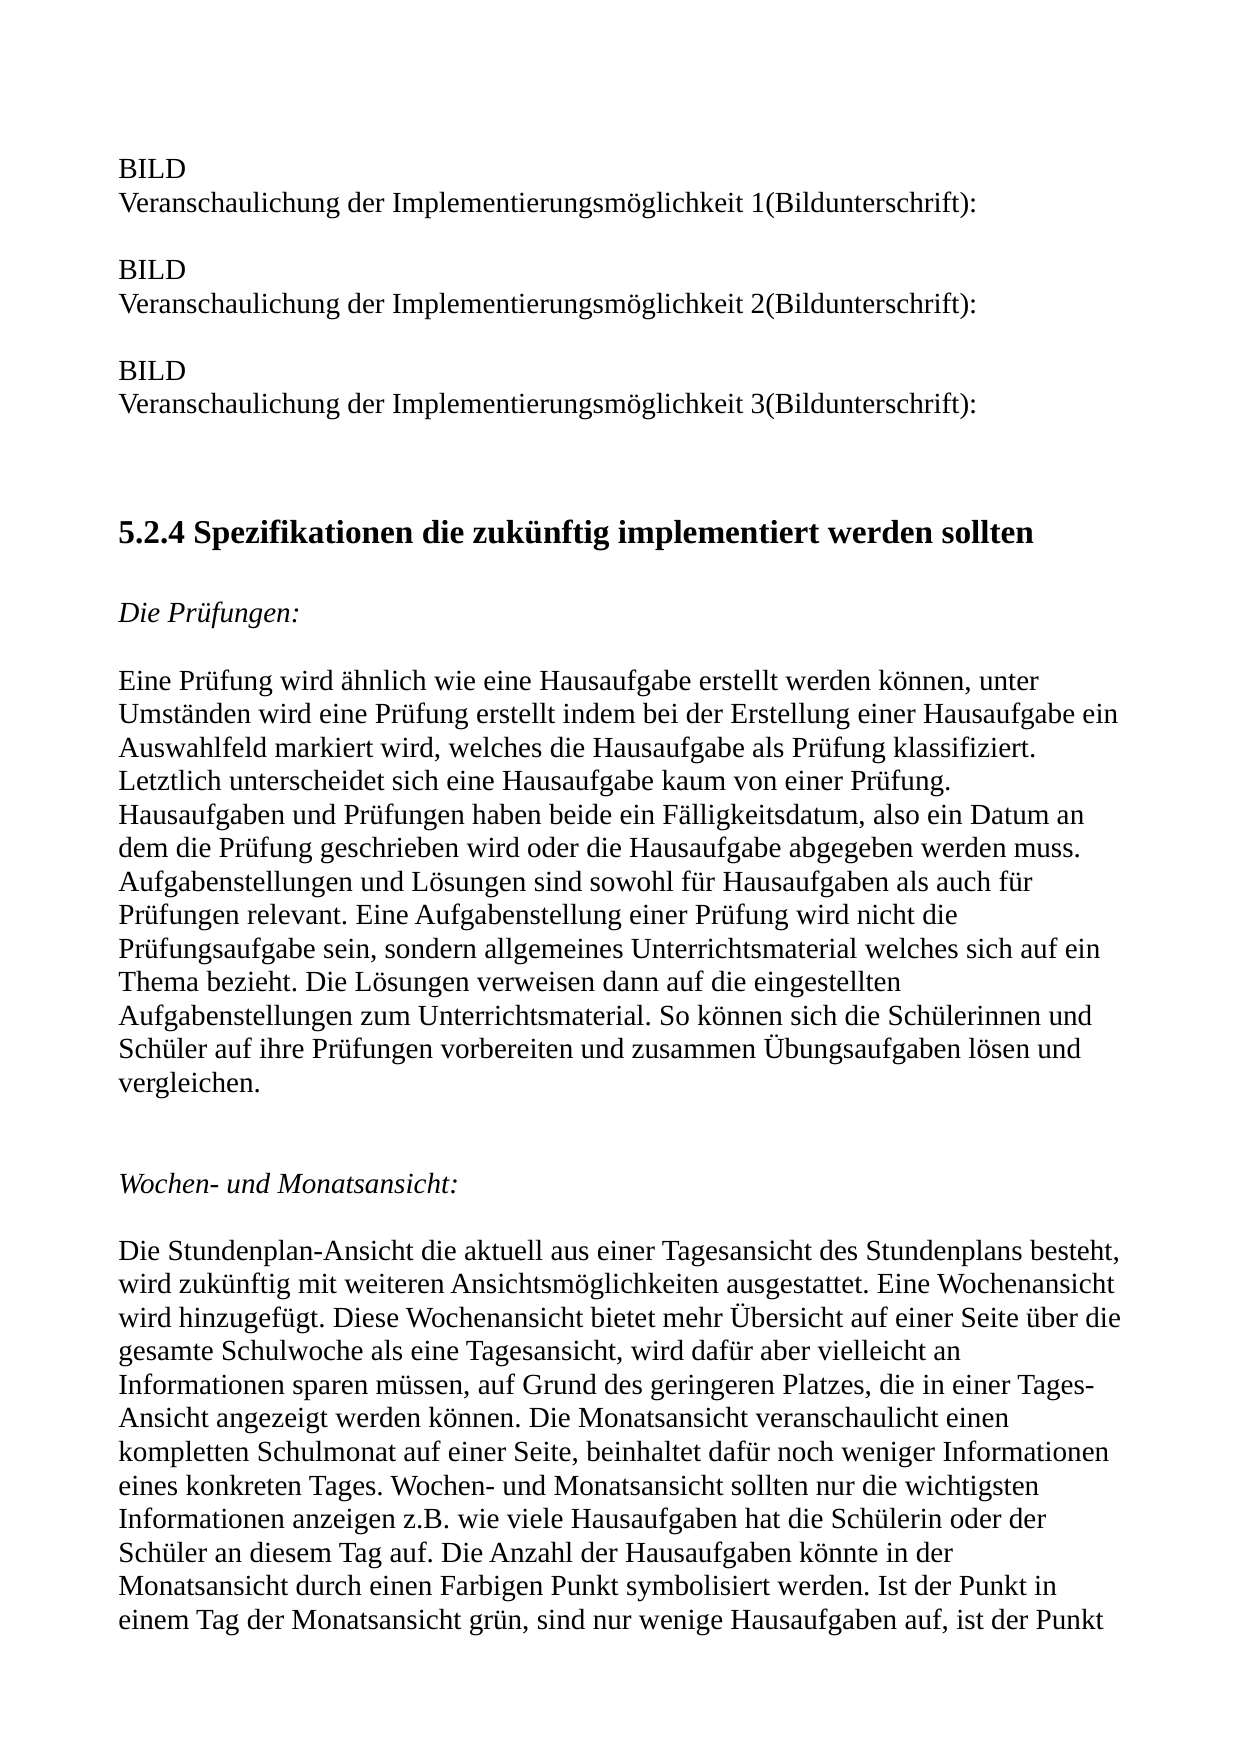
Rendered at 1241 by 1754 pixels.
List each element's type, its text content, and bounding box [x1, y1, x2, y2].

text Veranschaulichung der Implementierungsmöglichkeit 2(Bildunterschrift): [118, 286, 1122, 319]
subtitle 5.2.4 Spezifikationen die zukünftig implementiert werden sollten [118, 512, 1122, 550]
text Veranschaulichung der Implementierungsmöglichkeit 3(Bildunterschrift): [118, 386, 1122, 420]
text Die Stundenplan-Ansicht die aktuell aus einer Tagesansicht des Stundenplans besteht, wird zukünftig mit weiteren Ansichtsmöglichkeiten ausgestattet. Eine Wochenansicht wird hinzugefügt. Diese Wochenansicht bietet mehr Übersicht auf einer Seite über die gesamte Schulwoche als eine Tagesansicht, wird dafür aber vielleicht an Informationen sparen müssen, auf Grund des geringeren Platzes, die in einer Tages-Ansicht angezeigt werden können. Die Monatsansicht veranschaulicht einen kompletten Schulmonat auf einer Seite, beinhaltet dafür noch weniger Informationen eines konkreten Tages. Wochen- und Monatsansicht sollten nur die wichtigsten Informationen anzeigen z.B. wie viele Hausaufgaben hat die Schülerin oder der Schüler an diesem Tag auf. Die Anzahl der Hausaufgaben könnte in der Monatsansicht durch einen Farbigen Punkt symbolisiert werden. Ist der Punkt in einem Tag der Monatsansicht grün, sind nur wenige Hausaufgaben auf, ist der Punkt [118, 1233, 1122, 1635]
text BILD [118, 353, 1122, 386]
text BILD [118, 252, 1122, 286]
text Veranschaulichung der Implementierungsmöglichkeit 1(Bildunterschrift): [118, 185, 1122, 219]
text Die Prüfungen: [118, 596, 1122, 629]
text Eine Prüfung wird ähnlich wie eine Hausaufgabe erstellt werden können, unter Umständen wird eine Prüfung erstellt indem bei der Erstellung einer Hausaufgabe ein Auswahlfeld markiert wird, welches die Hausaufgabe als Prüfung klassifiziert. Letztlich unterscheidet sich eine Hausaufgabe kaum von einer Prüfung. Hausaufgaben und Prüfungen haben beide ein Fälligkeitsdatum, also ein Datum an dem die Prüfung geschrieben wird oder die Hausaufgabe abgegeben werden muss. Aufgabenstellungen und Lösungen sind sowohl für Hausaufgaben als auch für Prüfungen relevant. Eine Aufgabenstellung einer Prüfung wird nicht die Prüfungsaufgabe sein, sondern allgemeines Unterrichtsmaterial welches sich auf ein Thema bezieht. Die Lösungen verweisen dann auf die eingestellten Aufgabenstellungen zum Unterrichtsmaterial. So können sich die Schülerinnen und Schüler auf ihre Prüfungen vorbereiten und zusammen Übungsaufgaben lösen und vergleichen. [118, 663, 1122, 1099]
text Wochen- und Monatsansicht: [118, 1166, 1122, 1199]
text BILD [118, 152, 1122, 185]
